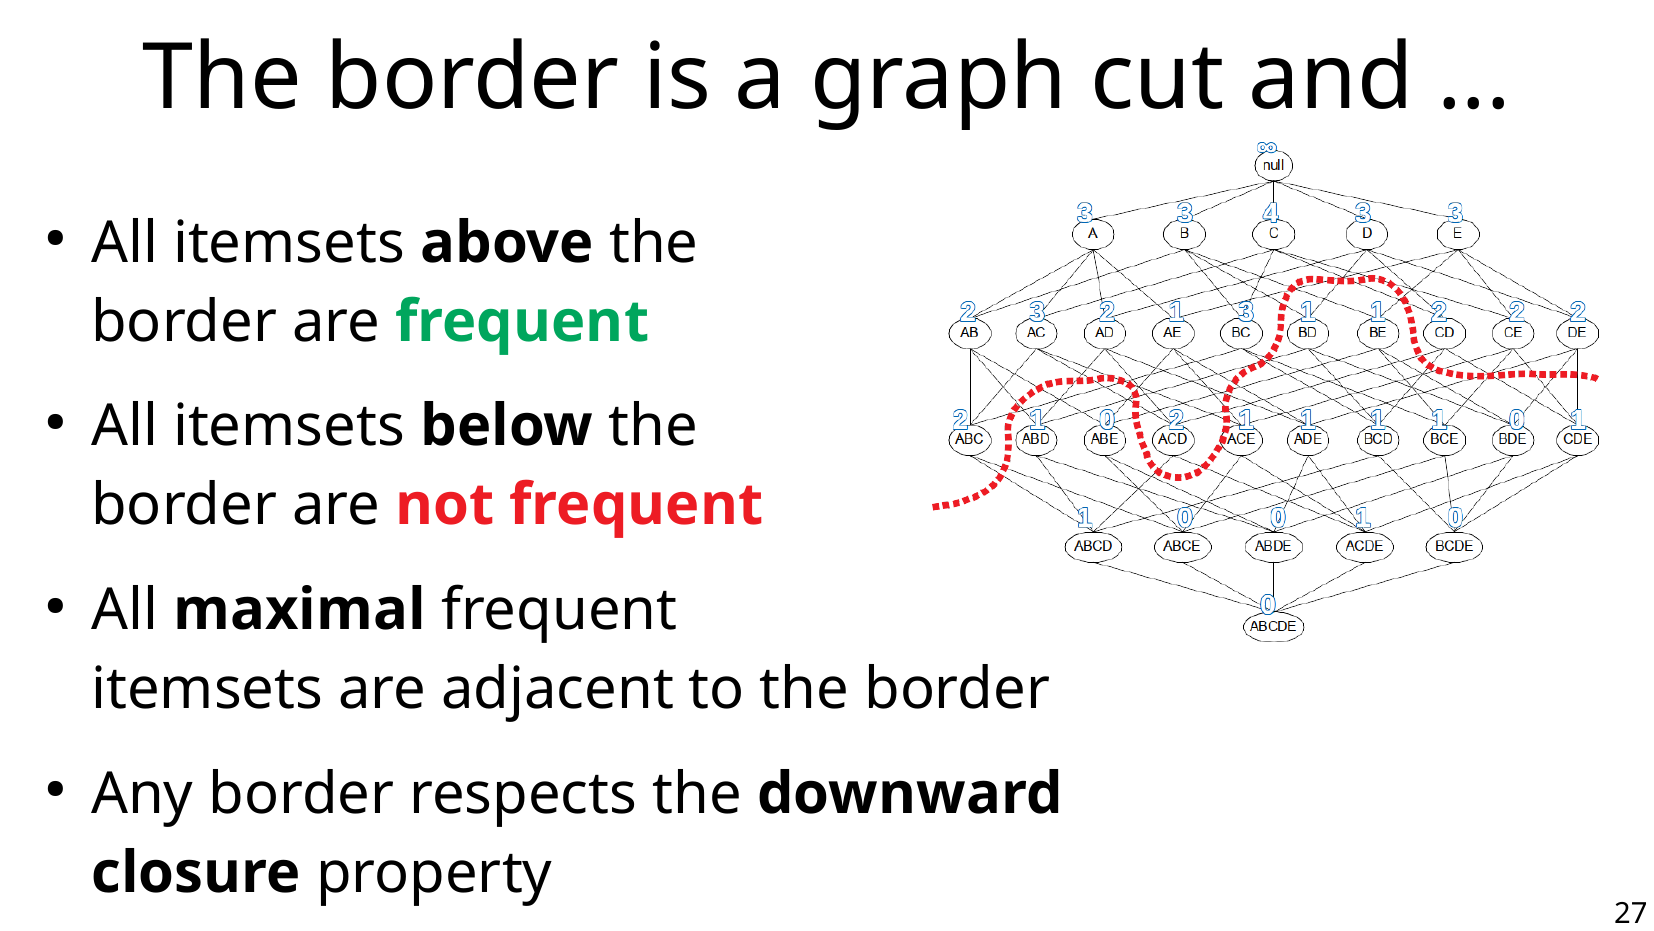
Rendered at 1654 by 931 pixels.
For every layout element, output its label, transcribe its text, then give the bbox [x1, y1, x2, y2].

picture [928, 126, 1607, 642]
title The border is a graph cut and ... [82, 1, 1571, 144]
list All itemsets above the border are frequent All itemsets below the border are not frequent All maximal frequent itemsets are adjacent to the border Any border respects the downward closure property [29, 200, 1585, 912]
